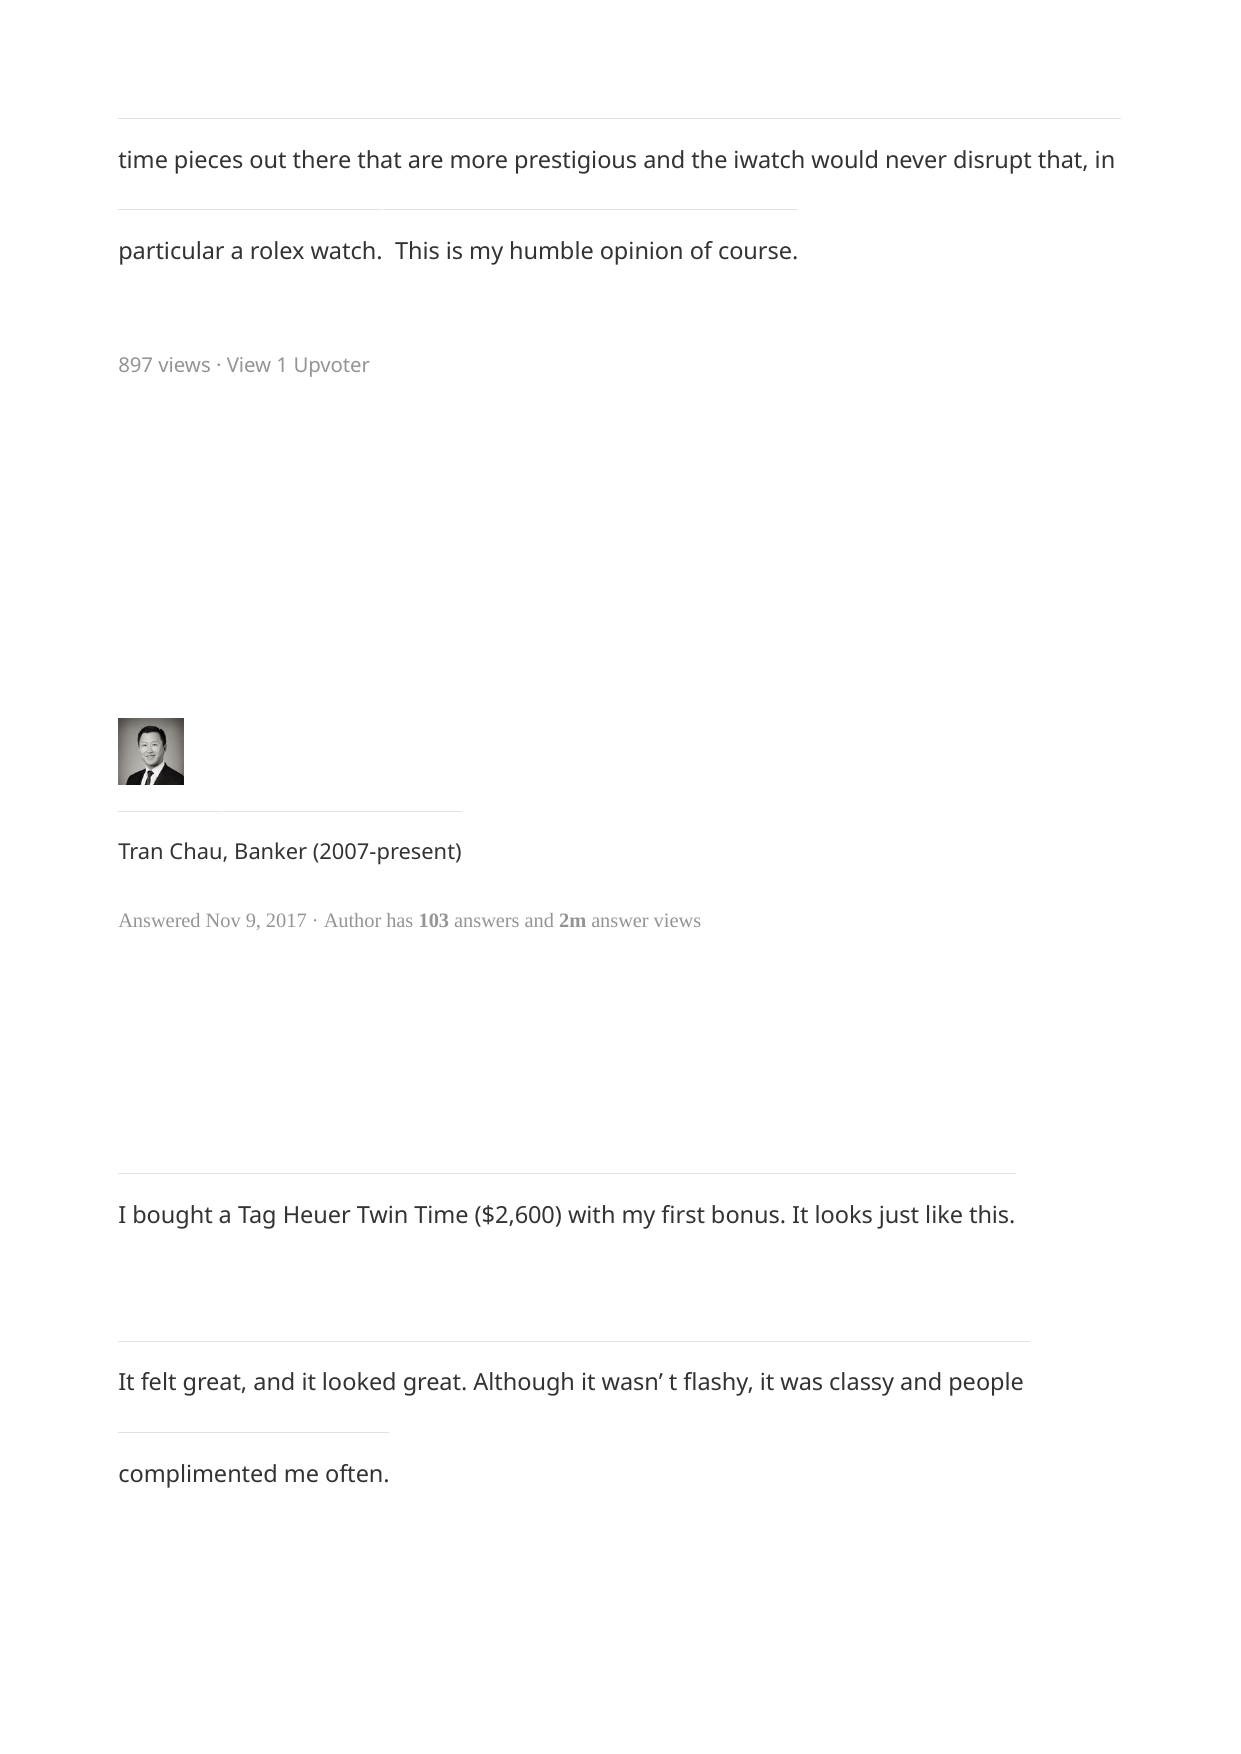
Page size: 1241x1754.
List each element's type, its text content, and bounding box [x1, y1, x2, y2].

text Tran Chau, Banker (2007-present) [118, 811, 1109, 866]
text 897 views · View 1 Upvoter [118, 351, 1122, 379]
text It felt great, and it looked great. Although it wasn’ t flashy, it was classy and people complimented me often. [118, 1341, 1122, 1489]
picture [118, 718, 184, 785]
text Answered Nov 9, 2017 · Author has 103 answers and 2m answer views [118, 909, 1122, 932]
text time pieces out there that are more prestigious and the iwatch would never disrupt that, in particular a rolex watch. This is my humble opinion of course. [118, 118, 1122, 266]
text I bought a Tag Heuer Twin Time ($2,600) with my first bonus. It looks just like this. [118, 1173, 1122, 1230]
